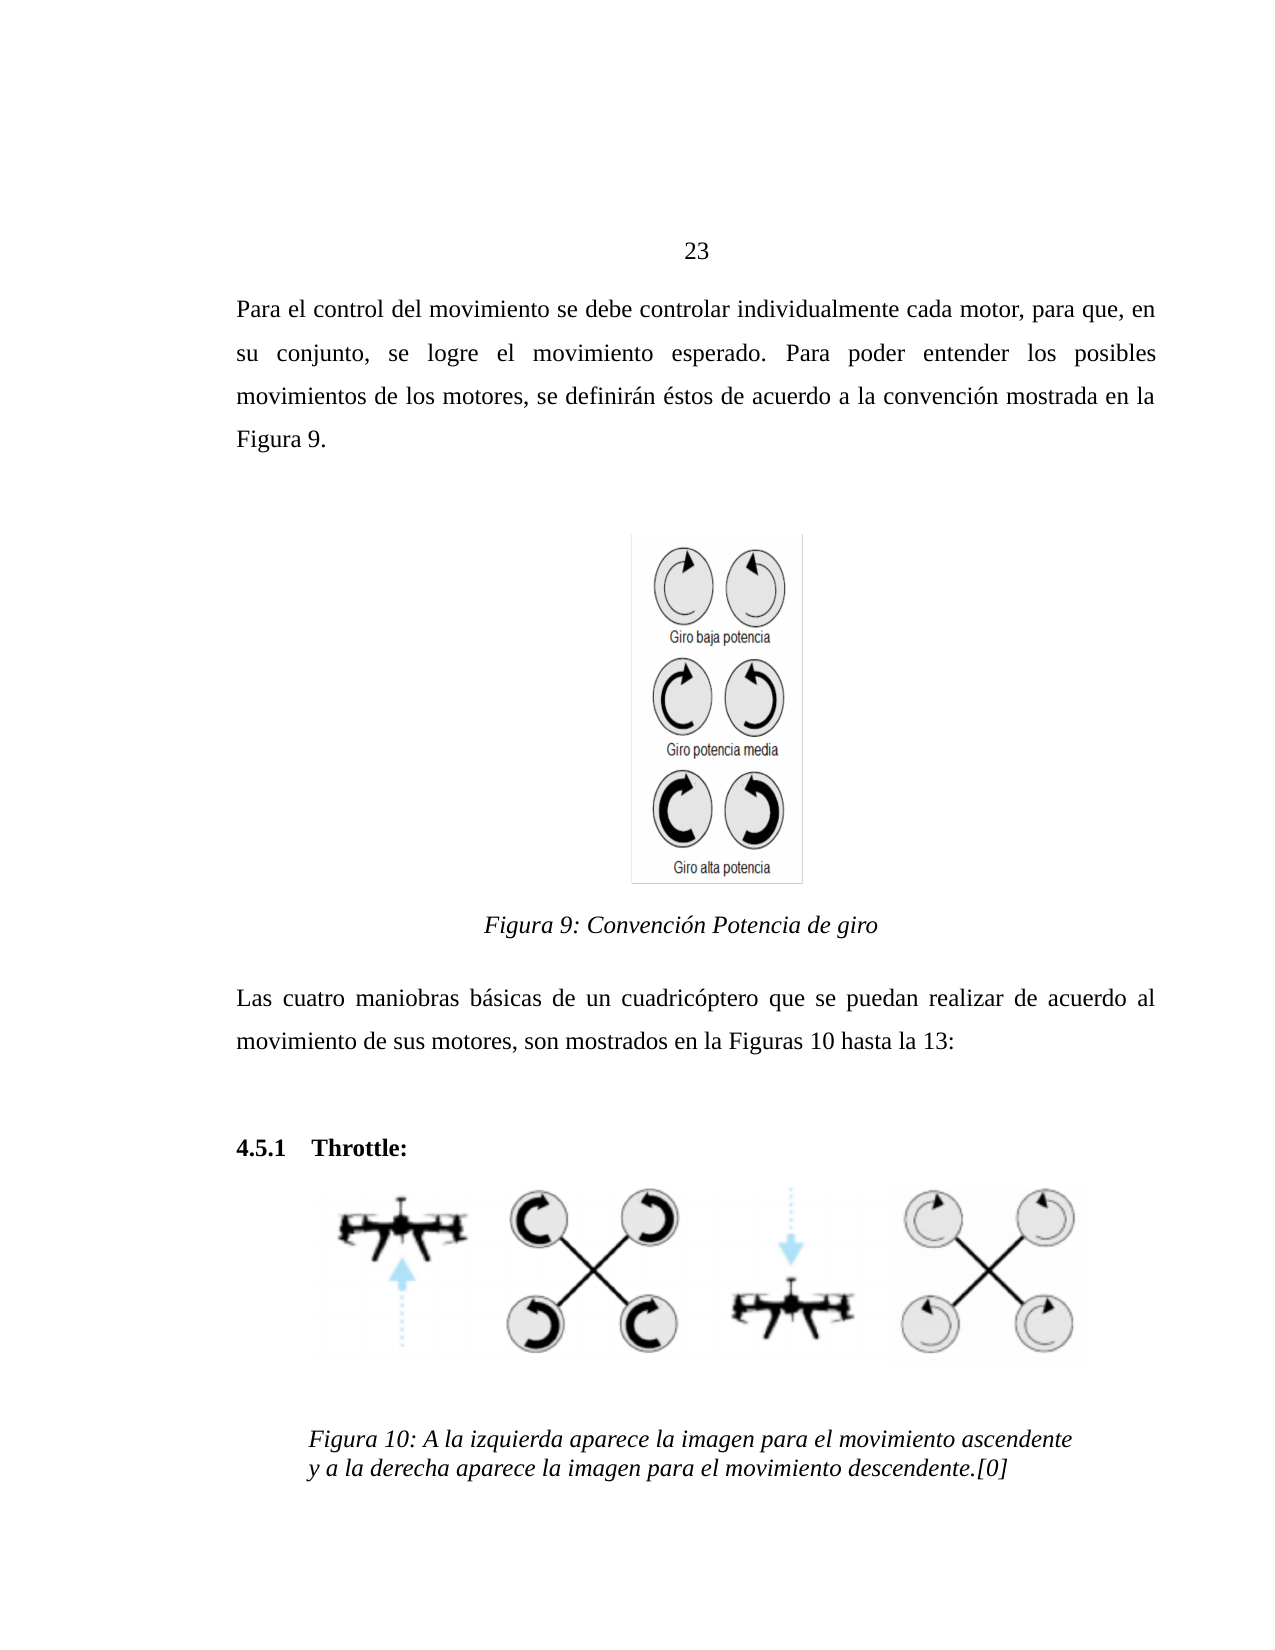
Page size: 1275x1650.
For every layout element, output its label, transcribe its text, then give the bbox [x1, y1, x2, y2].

text Figura 9: Convención Potencia de giro [484, 910, 949, 939]
picture [308, 1187, 1085, 1366]
picture [483, 505, 950, 910]
text Figura 10: A la izquierda aparece la imagen para el movimiento ascendente y a la derecha aparece la imagen para el movimiento descendente.[0] [308, 1366, 1085, 1481]
subtitle Throttle: [236, 1133, 1157, 1162]
text Para el control del movimiento se debe controlar individualmente cada motor, para que, en su conjunto, se logre el movimiento esperado. Para poder entender los posibles movimientos de los motores, se definirán éstos de acuerdo a la convención mostrada en la Figura 9. [236, 294, 1157, 453]
text Las cuatro maniobras básicas de un cuadricóptero que se puedan realizar de acuerdo al movimiento de sus motores, son mostrados en la Figuras 10 hasta la 13: [236, 983, 1157, 1054]
